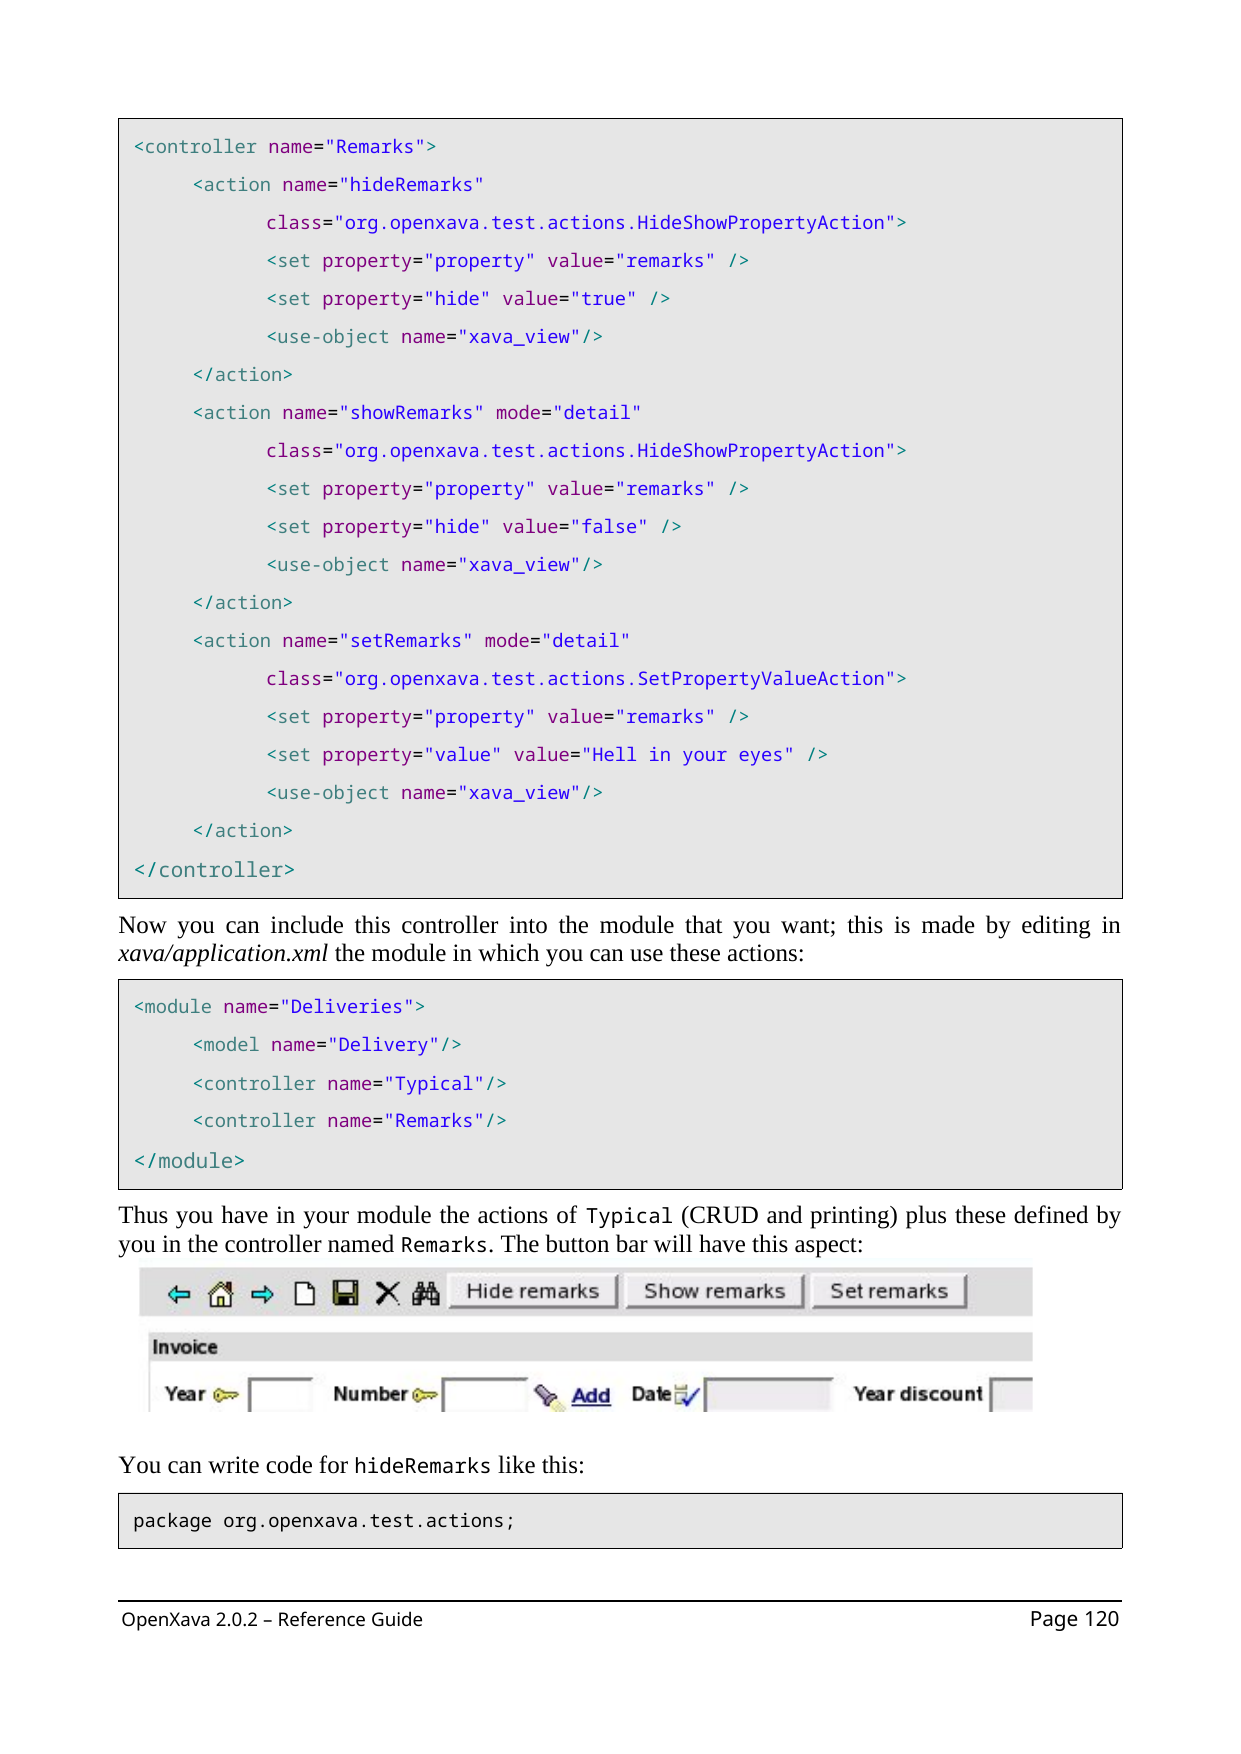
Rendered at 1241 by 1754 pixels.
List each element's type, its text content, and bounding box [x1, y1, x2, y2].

text <action name="hideRemarks" [119, 156, 1122, 194]
text Now you can include this controller into the module that you want; this is made by editing in xava/application.xml the module in which you can use these actions: [118, 911, 1122, 966]
text <set property="property" value="remarks" /> [119, 232, 1122, 270]
text <action name="setRemarks" mode="detail" [119, 612, 1122, 650]
text <set property="value" value="Hell in your eyes" /> [119, 726, 1122, 764]
text <controller name="Typical"/> [119, 1055, 1122, 1093]
text class="org.openxava.test.actions.HideShowPropertyAction"> [119, 194, 1122, 232]
text <action name="showRemarks" mode="detail" [119, 384, 1122, 422]
text </action> [119, 802, 1122, 841]
text <controller name="Remarks"/> [119, 1093, 1122, 1131]
text <use-object name="xava_view"/> [119, 764, 1122, 802]
text <model name="Delivery"/> [119, 1017, 1122, 1055]
text <set property="property" value="remarks" /> [119, 460, 1122, 498]
text <set property="hide" value="true" /> [119, 270, 1122, 308]
text </module> [119, 1131, 1122, 1189]
text class="org.openxava.test.actions.HideShowPropertyAction"> [119, 422, 1122, 460]
text Thus you have in your module the actions of Typical (CRUD and printing) plus these defined by you in the controller named Remarks. The button bar will have this aspect: [118, 1202, 1122, 1258]
text <set property="property" value="remarks" /> [119, 688, 1122, 726]
text package org.openxava.test.actions; [119, 1494, 1122, 1548]
picture [138, 1258, 1033, 1412]
text <set property="hide" value="false" /> [119, 498, 1122, 536]
text <use-object name="xava_view"/> [119, 536, 1122, 574]
text <controller name="Remarks"> [119, 119, 1122, 156]
text <module name="Deliveries"> [119, 980, 1122, 1017]
text class="org.openxava.test.actions.SetPropertyValueAction"> [119, 650, 1122, 688]
text You can write code for hideRemarks like this: [118, 1452, 1122, 1480]
text </controller> [119, 841, 1122, 898]
text <use-object name="xava_view"/> [119, 308, 1122, 346]
text </action> [119, 574, 1122, 612]
text </action> [119, 346, 1122, 384]
